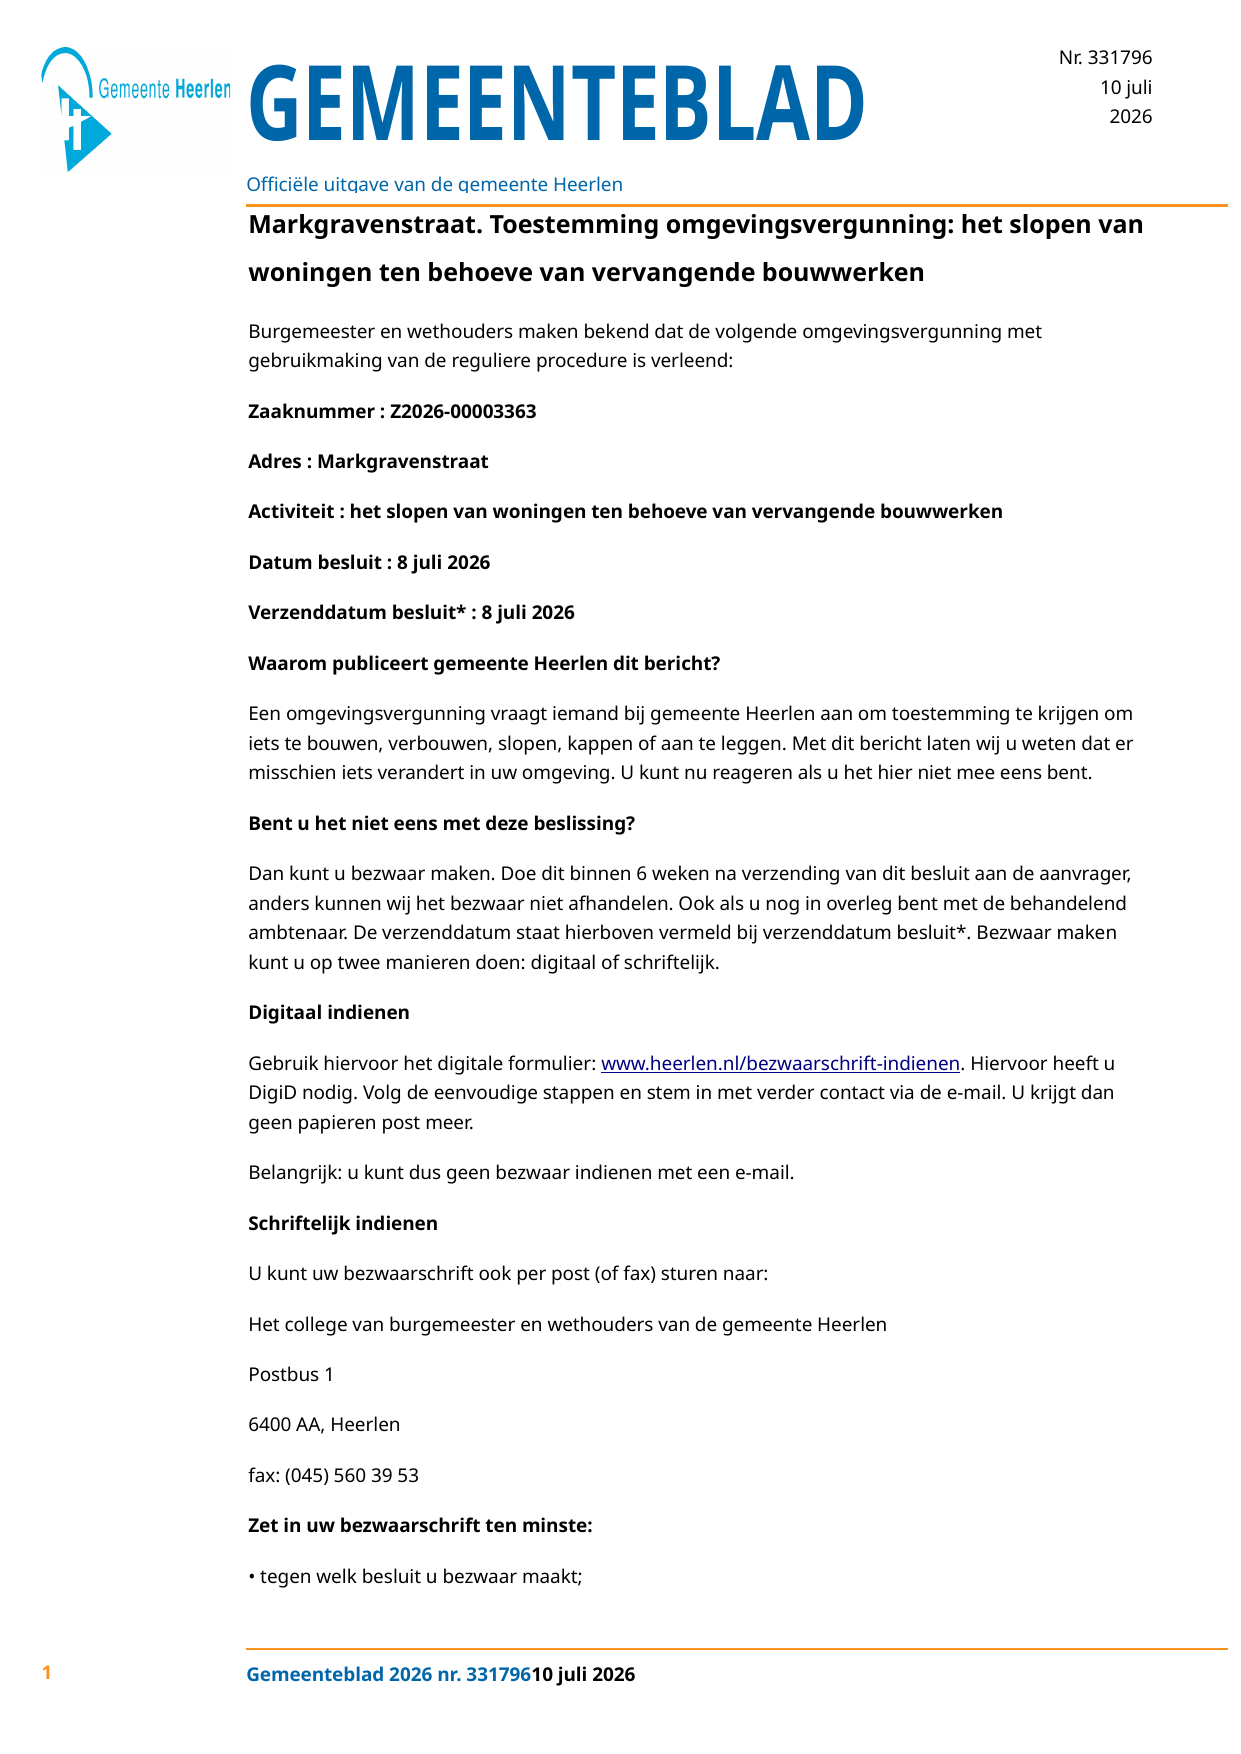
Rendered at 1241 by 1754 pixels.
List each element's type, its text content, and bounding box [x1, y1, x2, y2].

text Verzenddatum besluit* : 8 juli 2026 [248, 599, 1152, 625]
text Markgravenstraat. Toestemming omgevingsvergunning: het slopen van woningen ten behoeve van vervangende bouwwerken [248, 207, 1152, 288]
text Activiteit : het slopen van woningen ten behoeve van vervangende bouwwerken [248, 499, 1152, 524]
text Zet in uw bezwaarschrift ten minste: [248, 1512, 1152, 1538]
text Postbus 1 [248, 1361, 1152, 1387]
picture [41, 47, 231, 172]
text Belangrijk: u kunt dus geen bezwaar indienen met een e-mail. [248, 1159, 1152, 1185]
text 6400 AA, Heerlen [248, 1412, 1152, 1437]
text Burgemeester en wethouders maken bekend dat de volgende omgevingsvergunning met gebruikmaking van de reguliere procedure is verleend: [248, 318, 1152, 373]
text Dan kunt u bezwaar maken. Doe dit binnen 6 weken na verzending van dit besluit aan de aanvrager, anders kunnen wij het bezwaar niet afhandelen. Ook als u nog in overleg bent met de behandelend ambtenaar. De verzenddatum staat hierboven vermeld bij verzenddatum besluit*. Bezwaar maken kunt u op twee manieren doen: digitaal of schriftelijk. [248, 860, 1152, 975]
text • tegen welk besluit u bezwaar maakt; [248, 1563, 1152, 1589]
text fax: (045) 560 39 53 [248, 1462, 1152, 1488]
picture [41, 47, 59, 70]
text Adres : Markgravenstraat [248, 448, 1152, 474]
text Zaaknummer : Z2026-00003363 [248, 398, 1152, 424]
text U kunt uw bezwaarschrift ook per post (of fax) sturen naar: [248, 1260, 1152, 1286]
text Waarom publiceert gemeente Heerlen dit bericht? [248, 650, 1152, 676]
text Een omgevingsvergunning vraagt iemand bij gemeente Heerlen aan om toestemming te krijgen om iets te bouwen, verbouwen, slopen, kappen of aan te leggen. Met dit bericht laten wij u weten dat er misschien iets verandert in uw omgeving. U kunt nu reageren als u het hier niet mee eens bent. [248, 700, 1152, 785]
text Het college van burgemeester en wethouders van de gemeente Heerlen [248, 1311, 1152, 1337]
text Bent u het niet eens met deze beslissing? [248, 810, 1152, 836]
text Gebruik hiervoor het digitale formulier: www.heerlen.nl/bezwaarschrift-indienen. Hiervoor heeft u DigiD nodig. Volg de eenvoudige stappen en stem in met verder contact via de e-mail. U krijgt dan geen papieren post meer. [248, 1050, 1152, 1135]
text Schriftelijk indienen [248, 1210, 1152, 1236]
text Digitaal indienen [248, 999, 1152, 1025]
text Datum besluit : 8 juli 2026 [248, 549, 1152, 575]
